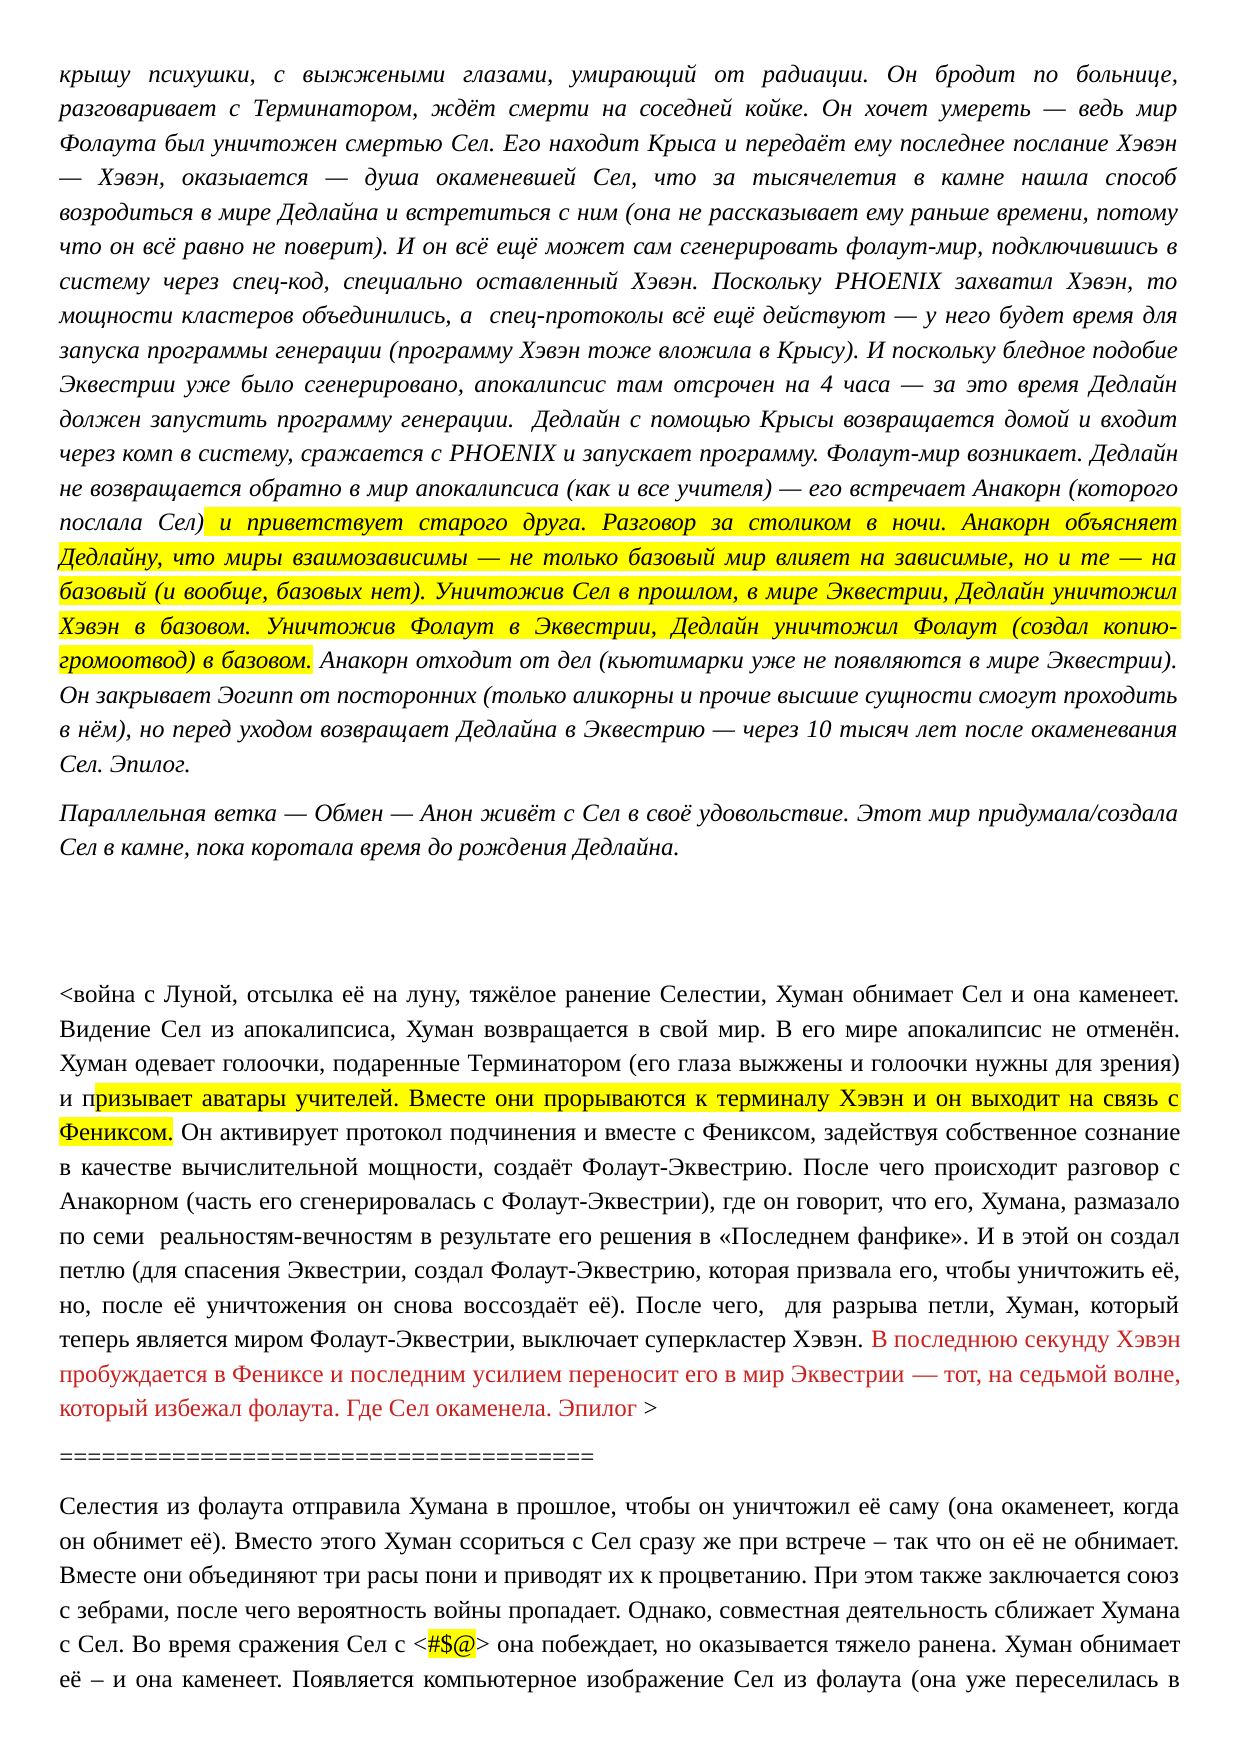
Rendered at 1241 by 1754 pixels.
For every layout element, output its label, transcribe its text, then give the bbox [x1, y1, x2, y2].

text ====================================== [59, 1442, 1181, 1471]
text Параллельная ветка — Обмен — Анон живёт с Сел в своё удовольствие. Этот мир придумала/создала Сел в камне, пока коротала время до рождения Дедлайна. [59, 798, 1181, 861]
text Селестия из фолаута отправила Хумана в прошлое, чтобы он уничтожил её саму (она окаменеет, когда он обнимет её). Вместо этого Хуман ссориться с Сел сразу же при встрече – так что он её не обнимает. Вместе они объединяют три расы пони и приводят их к процветанию. При этом также заключается союз с зебрами, после чего вероятность войны пропадает. Однако, совместная деятельность сближает Хумана с Сел. Во время сражения Сел с <#$@> она побеждает, но оказывается тяжело ранена. Хуман обнимает её – и она каменеет. Появляется компьютерное изображение Сел из фолаута (она уже переселилась в [59, 1491, 1181, 1692]
text крышу психушки, с выжжеными глазами, умирающий от радиации. Он бродит по больнице, разговаривает с Терминатором, ждёт смерти на соседней койке. Он хочет умереть — ведь мир Фолаута был уничтожен смертью Сел. Его находит Крыса и передаёт ему последнее послание Хэвэн — Хэвэн, оказыается — душа окаменевшей Сел, что за тысячелетия в камне нашла способ возродиться в мире Дедлайна и встретиться с ним (она не рассказывает ему раньше времени, потому что он всё равно не поверит). И он всё ещё может сам сгенерировать фолаут-мир, подключившись в систему через спец-код, специально оставленный Хэвэн. Поскольку PHOENIX захватил Хэвэн, то мощности кластеров объединились, а спец-протоколы всё ещё действуют — у него будет время для запуска программы генерации (программу Хэвэн тоже вложила в Крысу). И поскольку бледное подобие Эквестрии уже было сгенерировано, апокалипсис там отсрочен на 4 часа — за это время Дедлайн должен запустить программу генерации. Дедлайн с помощью Крысы возвращается домой и входит через комп в систему, сражается с PHOENIX и запускает программу. Фолаут-мир возникает. Дедлайн не возвращается обратно в мир апокалипсиса (как и все учителя) — его встречает Анакорн (которого послала Сел) и приветствует старого друга. Разговор за столиком в ночи. Анакорн объясняет Дедлайну, что миры взаимозависимы — не только базовый мир влияет на зависимые, но и те — на базовый (и вообще, базовых нет). Уничтожив Сел в прошлом, в мире Эквестрии, Дедлайн уничтожил Хэвэн в базовом. Уничтожив Фолаут в Эквестрии, Дедлайн уничтожил Фолаут (создал копию-громоотвод) в базовом. Анакорн отходит от дел (кьютимарки уже не появляются в мире Эквестрии). Он закрывает Эогипп от посторонних (только аликорны и прочие высшие сущности смогут проходить в нём), но перед уходом возвращает Дедлайна в Эквестрию — через 10 тысяч лет после окаменевания Сел. Эпилог. [59, 59, 1181, 777]
text <война с Луной, отсылка её на луну, тяжёлое ранение Селестии, Хуман обнимает Сел и она каменеет. Видение Сел из апокалипсиса, Хуман возвращается в свой мир. В его мире апокалипсис не отменён. Хуман одевает голоочки, подаренные Терминатором (его глаза выжжены и голоочки нужны для зрения) и призывает аватары учителей. Вместе они прорываются к терминалу Хэвэн и он выходит на связь с Фениксом. Он активирует протокол подчинения и вместе с Фениксом, задействуя собственное сознание в качестве вычислительной мощности, создаёт Фолаут-Эквестрию. После чего происходит разговор с Анакорном (часть его сгенерировалась с Фолаут-Эквестрии), где он говорит, что его, Хумана, размазало по семи реальностям-вечностям в результате его решения в «Последнем фанфике». И в этой он создал петлю (для спасения Эквестрии, создал Фолаут-Эквестрию, которая призвала его, чтобы уничтожить её, но, после её уничтожения он снова воссоздаёт её). После чего, для разрыва петли, Хуман, который теперь является миром Фолаут-Эквестрии, выключает суперкластер Хэвэн. В последнюю секунду Хэвэн пробуждается в Фениксе и последним усилием переносит его в мир Эквестрии — тот, на седьмой волне, который избежал фолаута. Где Сел окаменела. Эпилог > [59, 979, 1181, 1422]
